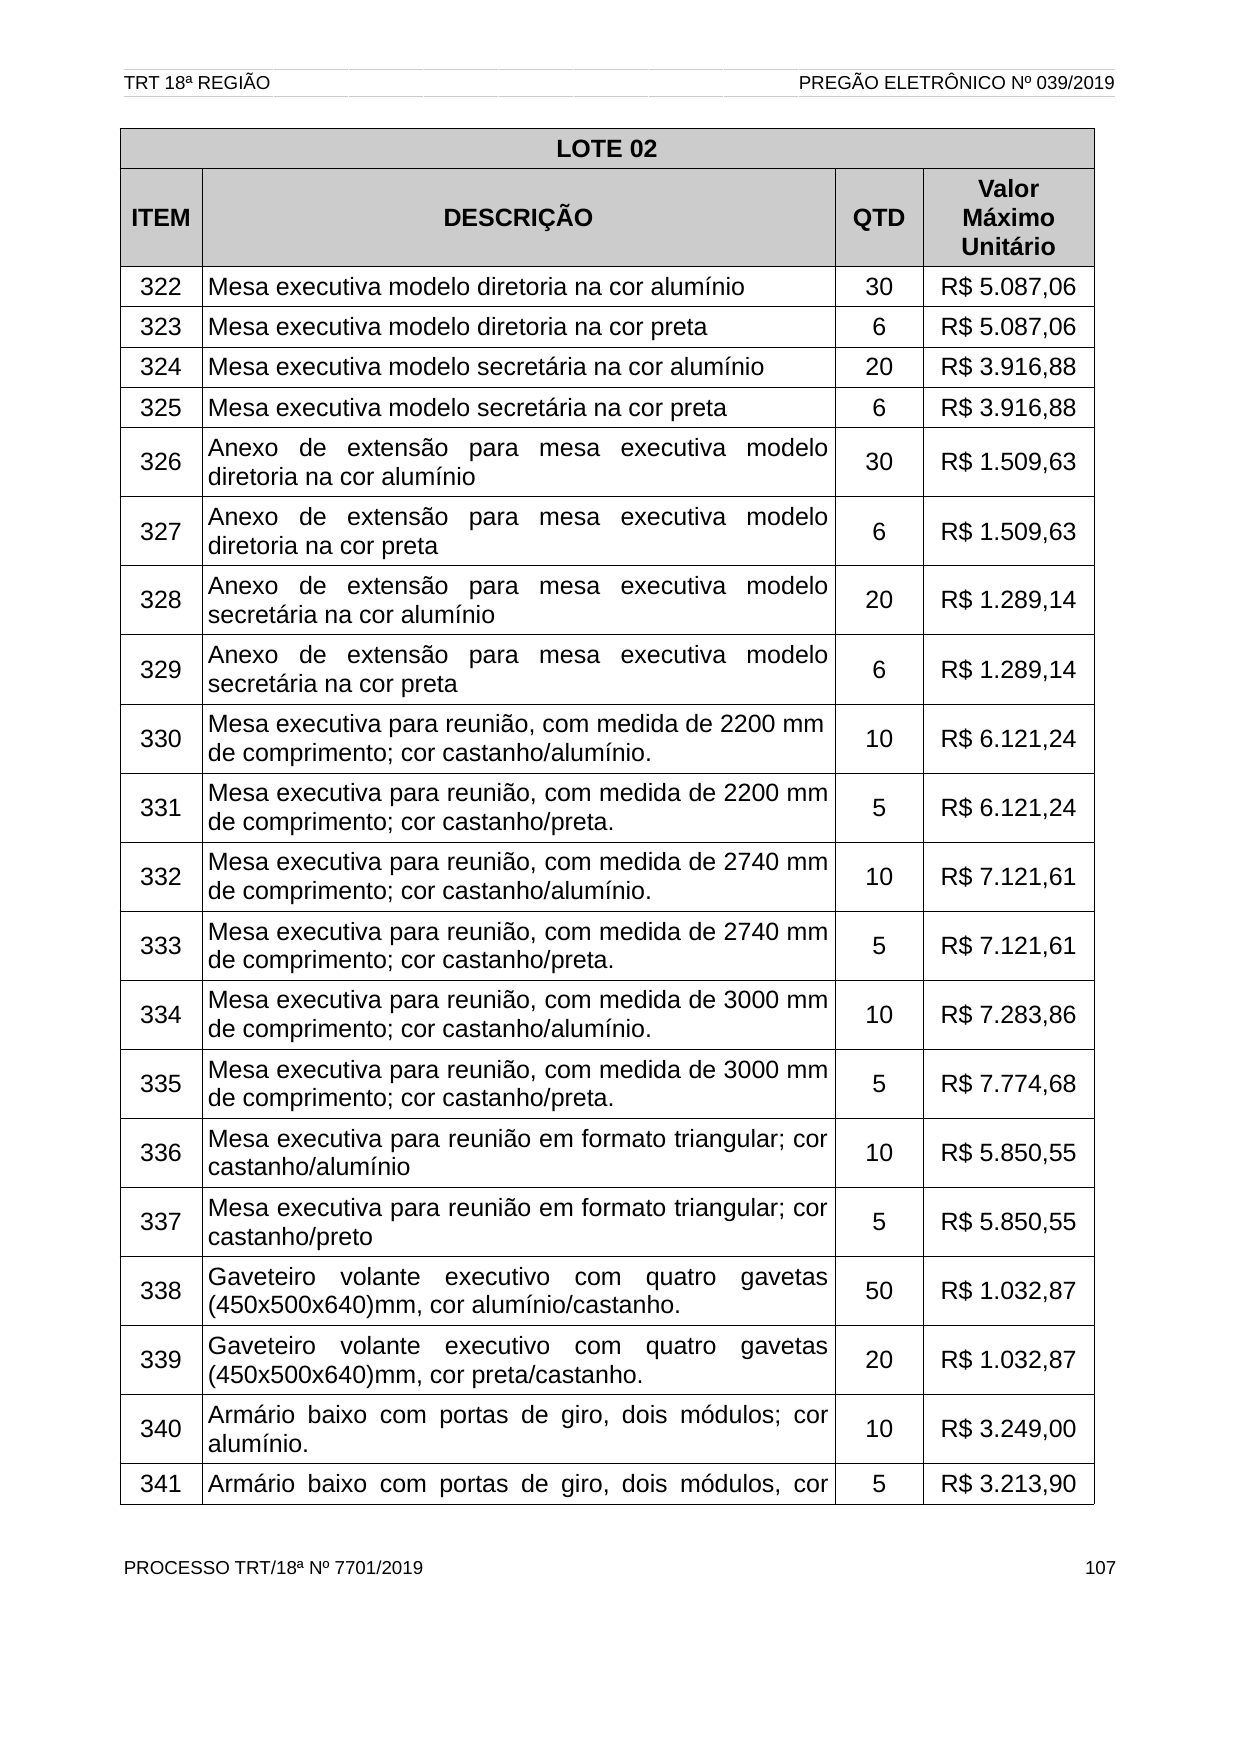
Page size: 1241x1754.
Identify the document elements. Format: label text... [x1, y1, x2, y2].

table_cell 327 [121, 497, 202, 565]
table_cell 50 [836, 1257, 923, 1325]
table_cell 5 [836, 1050, 923, 1118]
table_cell 324 [121, 348, 202, 387]
table_cell Mesa executiva modelo secretária na cor preta [203, 388, 835, 427]
table_cell 335 [121, 1050, 202, 1118]
table_cell 340 [121, 1395, 202, 1463]
table_cell ITEM [121, 169, 202, 266]
table_cell 330 [121, 705, 202, 772]
table_cell Mesa executiva para reunião, com medida de 2200 mm de comprimento; cor castanho/alumínio. [203, 705, 835, 772]
table_cell R$ 7.121,61 [924, 912, 1094, 980]
table_cell 334 [121, 981, 202, 1049]
table_cell Anexo de extensão para mesa executiva modelo secretária na cor alumínio [203, 566, 835, 634]
table_cell 329 [121, 635, 202, 703]
table_cell R$ 5.087,06 [924, 267, 1094, 306]
table_cell 20 [836, 348, 923, 387]
table_header LOTE 02 [121, 129, 1094, 168]
table_cell 10 [836, 705, 923, 772]
table_cell Mesa executiva para reunião em formato triangular; cor castanho/alumínio [203, 1119, 835, 1187]
table_cell 336 [121, 1119, 202, 1187]
table_cell R$ 1.509,63 [924, 497, 1094, 565]
table_cell 20 [836, 566, 923, 634]
table_cell 20 [836, 1326, 923, 1394]
table_cell Valor Máximo Unitário [924, 169, 1094, 266]
table_cell Anexo de extensão para mesa executiva modelo secretária na cor preta [203, 635, 835, 703]
table_cell R$ 3.916,88 [924, 348, 1094, 387]
table_cell 325 [121, 388, 202, 427]
table_cell DESCRIÇÃO [203, 169, 835, 266]
table_cell Mesa executiva para reunião, com medida de 2740 mm de comprimento; cor castanho/alumínio. [203, 843, 835, 911]
table_cell 5 [836, 1188, 923, 1256]
table_cell Anexo de extensão para mesa executiva modelo diretoria na cor alumínio [203, 428, 835, 496]
table_cell 339 [121, 1326, 202, 1394]
table_cell 6 [836, 635, 923, 703]
table_cell Mesa executiva modelo secretária na cor alumínio [203, 348, 835, 387]
table_cell R$ 1.289,14 [924, 635, 1094, 703]
table_cell Mesa executiva para reunião em formato triangular; cor castanho/preto [203, 1188, 835, 1256]
table_cell 326 [121, 428, 202, 496]
table_cell Anexo de extensão para mesa executiva modelo diretoria na cor preta [203, 497, 835, 565]
table_cell R$ 5.850,55 [924, 1188, 1094, 1256]
table_cell Mesa executiva para reunião, com medida de 3000 mm de comprimento; cor castanho/alumínio. [203, 981, 835, 1049]
table_cell R$ 7.121,61 [924, 843, 1094, 911]
table_cell R$ 6.121,24 [924, 774, 1094, 842]
table_cell 5 [836, 912, 923, 980]
table_cell R$ 3.916,88 [924, 388, 1094, 427]
table_cell Mesa executiva modelo diretoria na cor alumínio [203, 267, 835, 306]
table_cell 328 [121, 566, 202, 634]
table_cell R$ 7.774,68 [924, 1050, 1094, 1118]
table_cell Armário baixo com portas de giro, dois módulos, cor [203, 1464, 835, 1503]
table_cell Mesa executiva modelo diretoria na cor preta [203, 307, 835, 347]
table_cell 6 [836, 388, 923, 427]
table_cell 333 [121, 912, 202, 980]
table_cell R$ 6.121,24 [924, 705, 1094, 772]
table_cell 338 [121, 1257, 202, 1325]
table_cell QTD [836, 169, 923, 266]
table_cell Mesa executiva para reunião, com medida de 2740 mm de comprimento; cor castanho/preta. [203, 912, 835, 980]
table_cell 5 [836, 774, 923, 842]
table_cell 10 [836, 1119, 923, 1187]
table_cell 5 [836, 1464, 923, 1503]
table_cell R$ 3.249,00 [924, 1395, 1094, 1463]
table_cell 6 [836, 497, 923, 565]
table_cell Armário baixo com portas de giro, dois módulos; cor alumínio. [203, 1395, 835, 1463]
table_cell R$ 1.032,87 [924, 1257, 1094, 1325]
table_cell 10 [836, 1395, 923, 1463]
table_cell R$ 1.289,14 [924, 566, 1094, 634]
table_cell 341 [121, 1464, 202, 1503]
table_cell 6 [836, 307, 923, 347]
table_cell R$ 1.509,63 [924, 428, 1094, 496]
table_cell 10 [836, 981, 923, 1049]
table_cell R$ 3.213,90 [924, 1464, 1094, 1503]
table_cell Gaveteiro volante executivo com quatro gavetas (450x500x640)mm, cor preta/castanho. [203, 1326, 835, 1394]
table_cell Gaveteiro volante executivo com quatro gavetas (450x500x640)mm, cor alumínio/castanho. [203, 1257, 835, 1325]
table_cell R$ 5.087,06 [924, 307, 1094, 347]
table_cell R$ 7.283,86 [924, 981, 1094, 1049]
table_cell 337 [121, 1188, 202, 1256]
table_cell 10 [836, 843, 923, 911]
table_cell 331 [121, 774, 202, 842]
table_cell 30 [836, 428, 923, 496]
table_cell R$ 5.850,55 [924, 1119, 1094, 1187]
table_cell Mesa executiva para reunião, com medida de 2200 mm de comprimento; cor castanho/preta. [203, 774, 835, 842]
table_cell 323 [121, 307, 202, 347]
table_cell Mesa executiva para reunião, com medida de 3000 mm de comprimento; cor castanho/preta. [203, 1050, 835, 1118]
table_cell 322 [121, 267, 202, 306]
table_cell R$ 1.032,87 [924, 1326, 1094, 1394]
table_cell 332 [121, 843, 202, 911]
table_cell 30 [836, 267, 923, 306]
